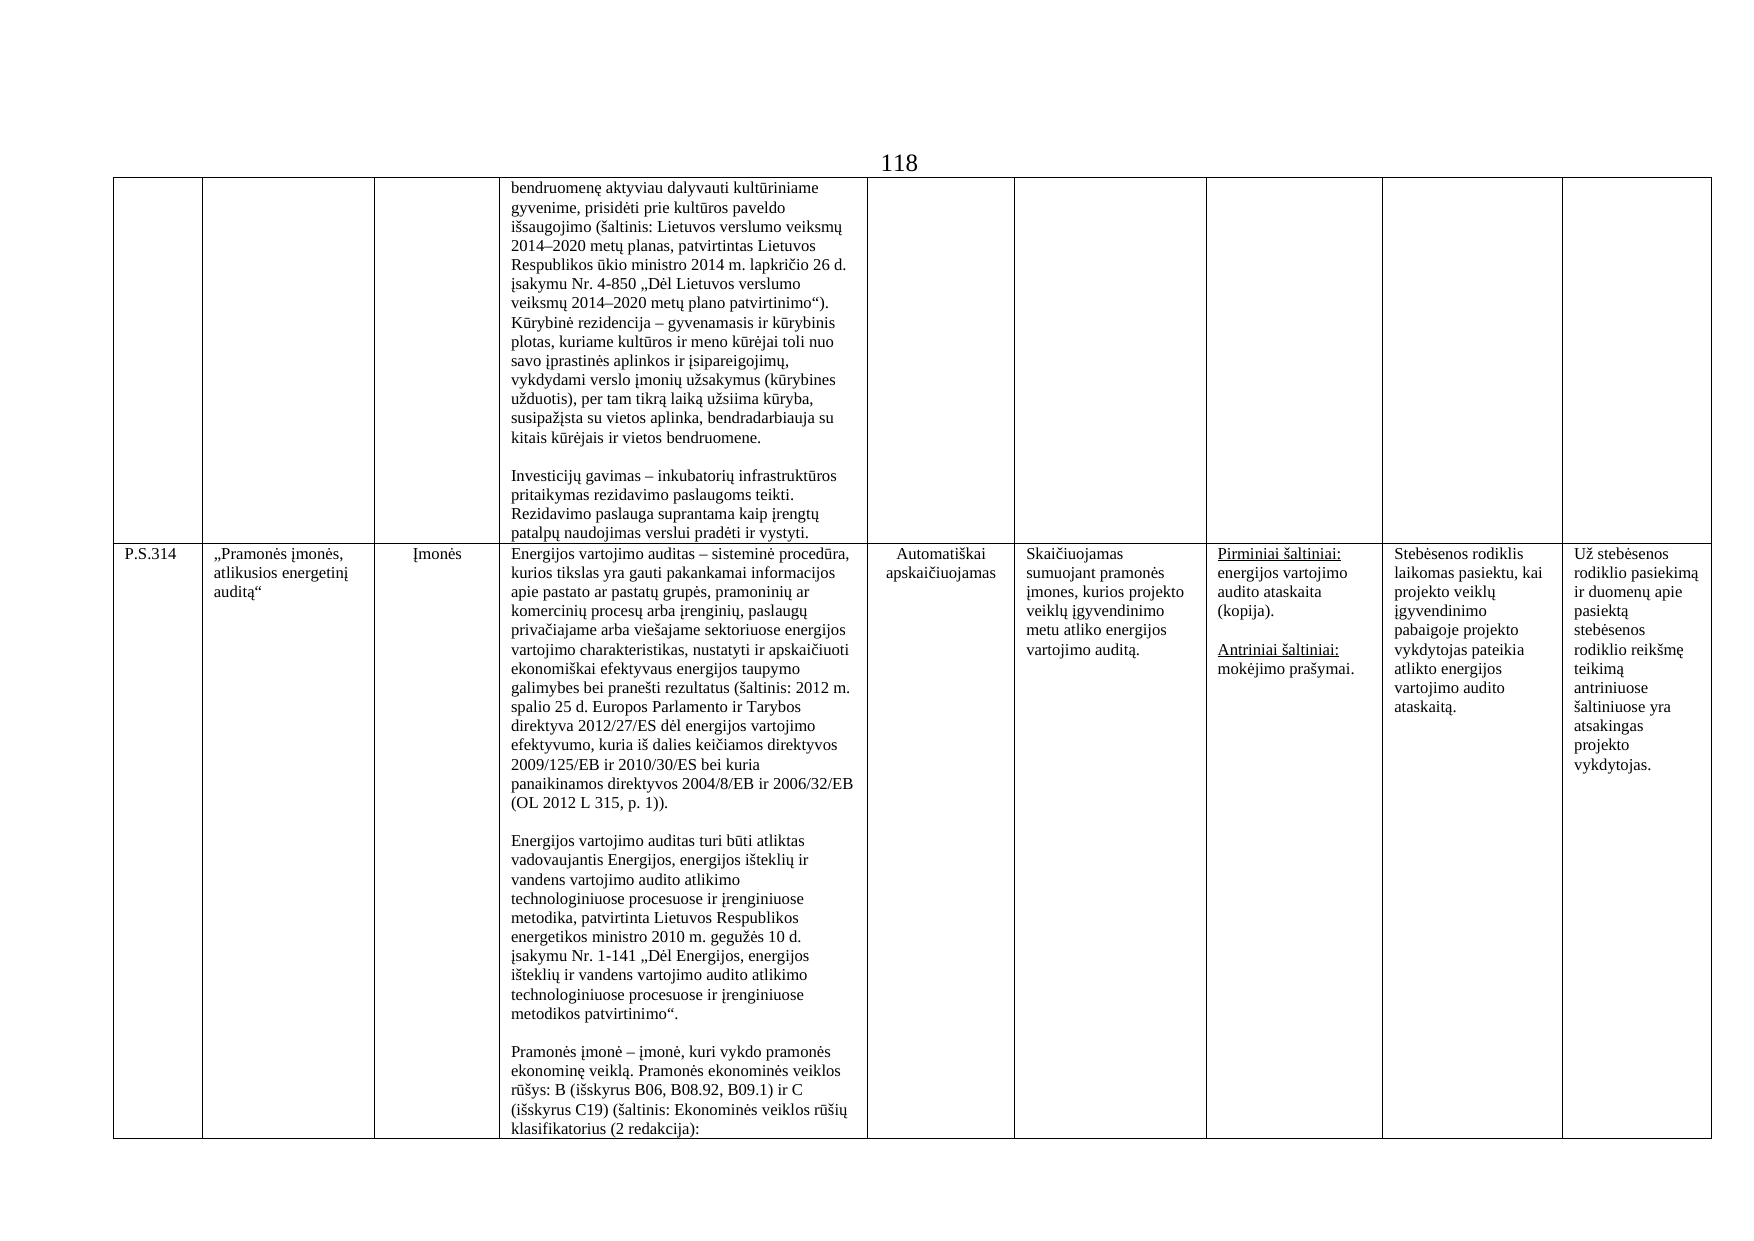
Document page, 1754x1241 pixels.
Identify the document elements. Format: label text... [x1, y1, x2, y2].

table_cell Įmonės [375, 544, 499, 1138]
table_cell P.S.314 [114, 544, 202, 1138]
table_cell Energijos vartojimo auditas – sisteminė procedūra, kurios tikslas yra gauti pakankamai informacijos apie pastato ar pastatų grupės, pramoninių ar komercinių procesų arba įrenginių, paslaugų privačiajame arba viešajame sektoriuose energijos vartojimo charakteristikas, nustatyti ir apskaičiuoti ekonomiškai efektyvaus energijos taupymo galimybes bei pranešti rezultatus (šaltinis: 2012 m. spalio 25 d. Europos Parlamento ir Tarybos direktyva 2012/27/ES dėl energijos vartojimo efektyvumo, kuria iš dalies keičiamos direktyvos 2009/125/EB ir 2010/30/ES bei kuria panaikinamos direktyvos 2004/8/EB ir 2006/32/EB (OL 2012 L 315, p. 1)). Energijos vartojimo auditas turi būti atliktas vadovaujantis Energijos, energijos išteklių ir vandens vartojimo audito atlikimo technologiniuose procesuose ir įrenginiuose metodika, patvirtinta Lietuvos Respublikos energetikos ministro 2010 m. gegužės 10 d. įsakymu Nr. 1-141 „Dėl Energijos, energijos išteklių ir vandens vartojimo audito atlikimo technologiniuose procesuose ir įrenginiuose metodikos patvirtinimo“. Pramonės įmonė – įmonė, kuri vykdo pramonės ekonominę veiklą. Pramonės ekonominės veiklos rūšys: B (išskyrus B06, B08.92, B09.1) ir C (išskyrus C19) (šaltinis: Ekonominės veiklos rūšių klasifikatorius (2 redakcija): [500, 544, 867, 1138]
table_cell [375, 178, 499, 542]
table_cell bendruomenę aktyviau dalyvauti kultūriniame gyvenime, prisidėti prie kultūros paveldo išsaugojimo (šaltinis: Lietuvos verslumo veiksmų 2014–2020 metų planas, patvirtintas Lietuvos Respublikos ūkio ministro 2014 m. lapkričio 26 d. įsakymu Nr. 4-850 „Dėl Lietuvos verslumo veiksmų 2014–2020 metų plano patvirtinimo“). Kūrybinė rezidencija – gyvenamasis ir kūrybinis plotas, kuriame kultūros ir meno kūrėjai toli nuo savo įprastinės aplinkos ir įsipareigojimų, vykdydami verslo įmonių užsakymus (kūrybines užduotis), per tam tikrą laiką užsiima kūryba, susipažįsta su vietos aplinka, bendradarbiauja su kitais kūrėjais ir vietos bendruomene. Investicijų gavimas – inkubatorių infrastruktūros pritaikymas rezidavimo paslaugoms teikti. Rezidavimo paslauga suprantama kaip įrengtų patalpų naudojimas verslui pradėti ir vystyti. [500, 178, 867, 542]
table_cell [203, 178, 374, 542]
table_cell [1383, 178, 1562, 542]
table_cell Už stebėsenos rodiklio pasiekimą ir duomenų apie pasiektą stebėsenos rodiklio reikšmę teikimą antriniuose šaltiniuose yra atsakingas projekto vykdytojas. [1563, 544, 1711, 1138]
table_cell [1563, 178, 1711, 542]
table_cell [114, 178, 202, 542]
table_cell Stebėsenos rodiklis laikomas pasiektu, kai projekto veiklų įgyvendinimo pabaigoje projekto vykdytojas pateikia atlikto energijos vartojimo audito ataskaitą. [1383, 544, 1562, 1138]
table_cell [1207, 178, 1382, 542]
table_cell [1015, 178, 1206, 542]
table_cell [868, 178, 1014, 542]
table_cell Skaičiuojamas sumuojant pramonės įmones, kurios projekto veiklų įgyvendinimo metu atliko energijos vartojimo auditą. [1015, 544, 1206, 1138]
table_cell „Pramonės įmonės, atlikusios energetinį auditą“ [203, 544, 374, 1138]
table_cell Pirminiai šaltiniai: energijos vartojimo audito ataskaita (kopija). Antriniai šaltiniai: mokėjimo prašymai. [1207, 544, 1382, 1138]
table_cell Automatiškai apskaičiuojamas [868, 544, 1014, 1138]
